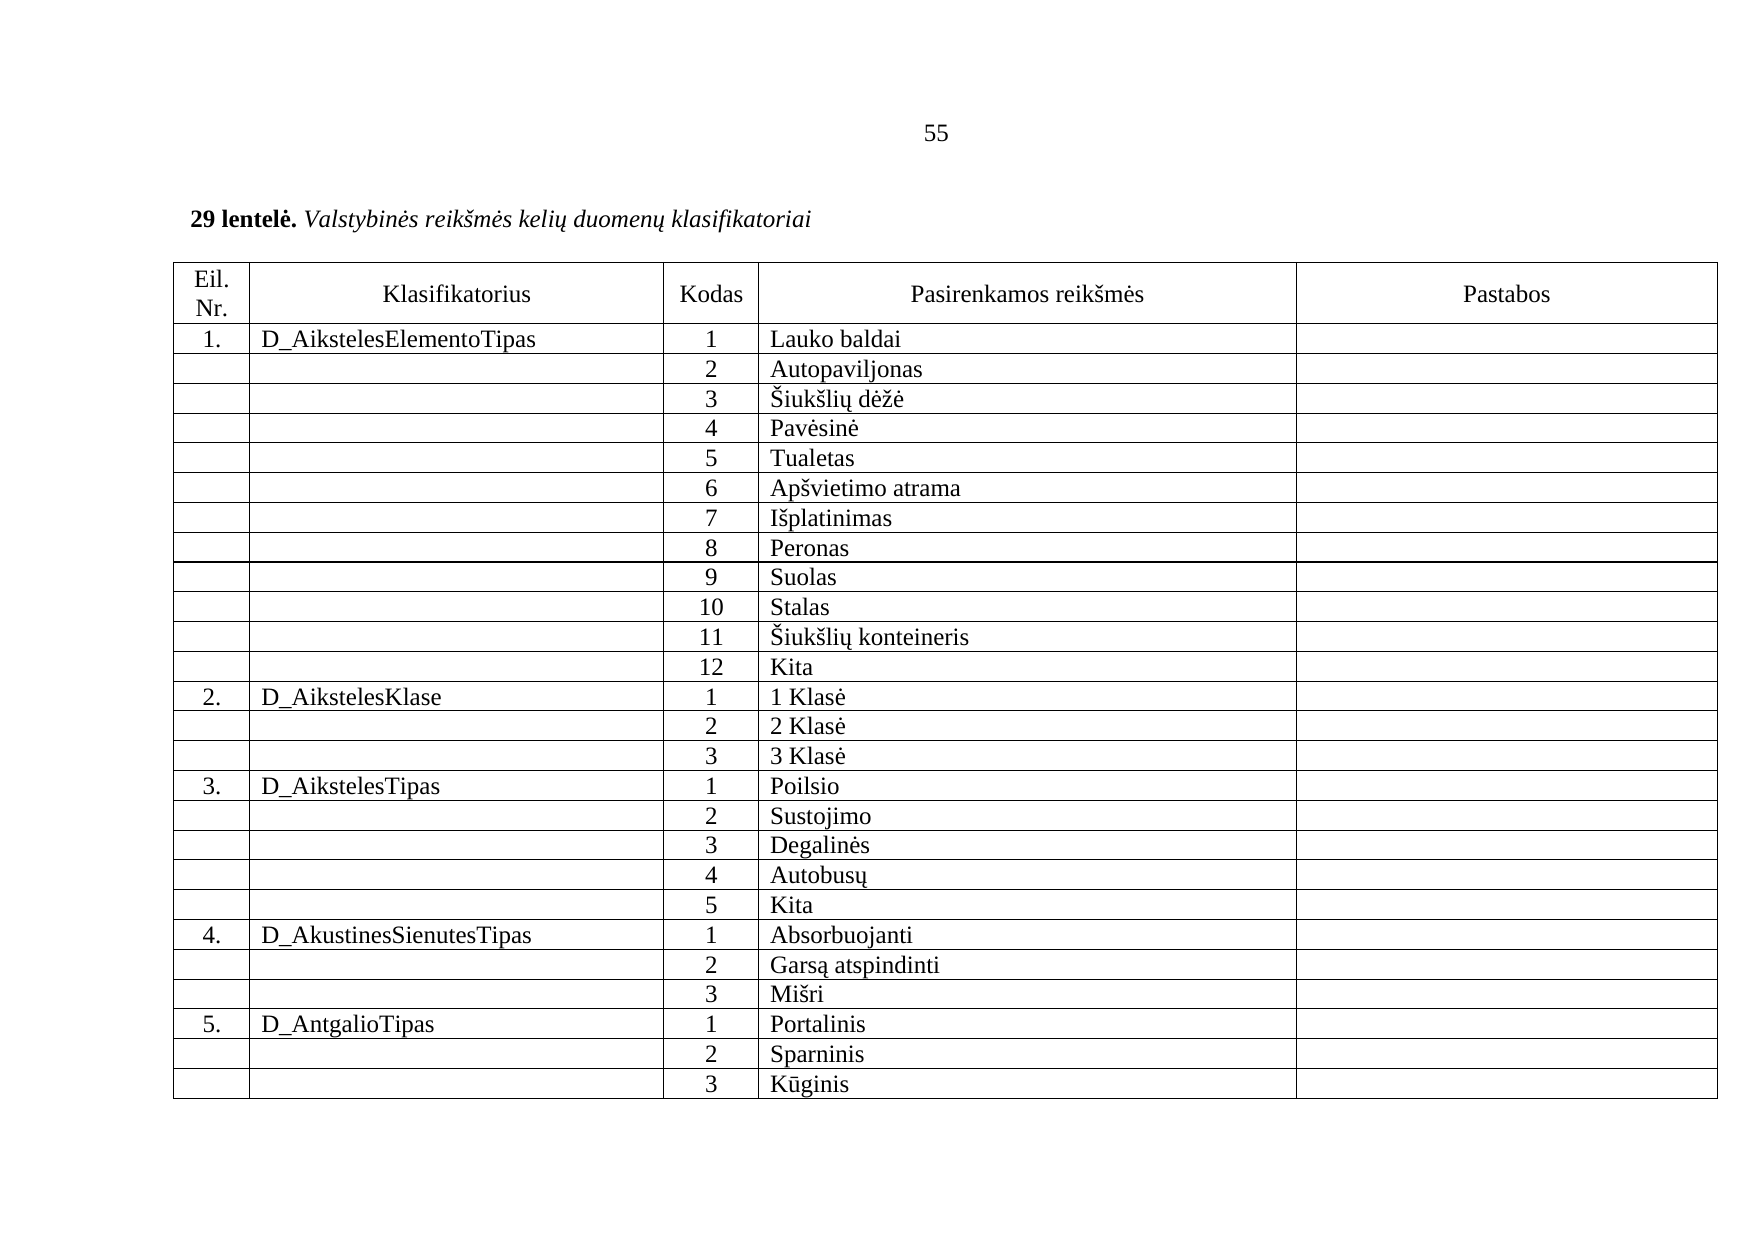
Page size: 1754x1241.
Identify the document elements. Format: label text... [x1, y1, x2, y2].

table_cell [250, 831, 663, 859]
table_cell Peronas [759, 533, 1296, 561]
table_cell [1297, 414, 1717, 442]
table_cell D_AkustinesSienutesTipas [250, 920, 663, 949]
table_cell [1297, 592, 1717, 621]
table_cell Kūginis [759, 1069, 1296, 1098]
table_cell D_AntgalioTipas [250, 1009, 663, 1038]
table_cell [250, 950, 663, 978]
table_cell [250, 473, 663, 502]
table_cell Autobusų [759, 860, 1296, 889]
table_cell [1297, 860, 1717, 889]
table_cell 8 [664, 533, 758, 561]
table_cell [250, 801, 663, 829]
table_cell Apšvietimo atrama [759, 473, 1296, 502]
table_cell Garsą atspindinti [759, 950, 1296, 978]
table_cell [250, 741, 663, 770]
table_cell Kita [759, 652, 1296, 681]
table_cell [1297, 980, 1717, 1008]
table_cell 5 [664, 443, 758, 472]
table_cell 1 [664, 682, 758, 710]
table_cell 2. [174, 682, 249, 710]
table_cell [1297, 771, 1717, 800]
table_cell 9 [664, 563, 758, 591]
table_cell 5 [664, 890, 758, 919]
table_cell [174, 384, 249, 412]
table_cell [174, 354, 249, 383]
table_cell [250, 384, 663, 412]
table_cell [1297, 831, 1717, 859]
table_cell [1297, 801, 1717, 829]
table_cell Pavėsinė [759, 414, 1296, 442]
table_cell 2 Klasė [759, 711, 1296, 740]
table_cell Absorbuojanti [759, 920, 1296, 949]
table_cell Suolas [759, 563, 1296, 591]
table_cell Šiukšlių konteineris [759, 622, 1296, 651]
table_cell [174, 860, 249, 889]
table_cell [250, 563, 663, 591]
text 29 lentelė. Valstybinės reikšmės kelių duomenų klasifikatoriai [177, 204, 1695, 233]
table_cell 1 [664, 1009, 758, 1038]
table_cell [250, 533, 663, 561]
table_cell Lauko baldai [759, 324, 1296, 353]
table_cell 1 [664, 920, 758, 949]
table_cell 4 [664, 860, 758, 889]
table_cell D_AikstelesElementoTipas [250, 324, 663, 353]
table_cell [174, 831, 249, 859]
table_cell [1297, 324, 1717, 353]
table_cell [1297, 1039, 1717, 1068]
table_cell Mišri [759, 980, 1296, 1008]
table_cell [174, 890, 249, 919]
table_cell [174, 622, 249, 651]
table_cell Sustojimo [759, 801, 1296, 829]
table_header Pastabos [1297, 263, 1717, 323]
table_cell [174, 533, 249, 561]
table_cell Portalinis [759, 1009, 1296, 1038]
table_cell [1297, 950, 1717, 978]
table_cell Sparninis [759, 1039, 1296, 1068]
table_cell [174, 1069, 249, 1098]
table_header Pasirenkamos reikšmės [759, 263, 1296, 323]
table_cell D_AikstelesKlase [250, 682, 663, 710]
table_cell [174, 801, 249, 829]
table_cell D_AikstelesTipas [250, 771, 663, 800]
table_cell [174, 503, 249, 532]
table_cell [1297, 652, 1717, 681]
table_cell [174, 980, 249, 1008]
table_cell [174, 711, 249, 740]
table_cell [250, 622, 663, 651]
table_cell [1297, 711, 1717, 740]
table_cell [1297, 503, 1717, 532]
table_cell 2 [664, 950, 758, 978]
table_cell 5. [174, 1009, 249, 1038]
table_cell 1 [664, 324, 758, 353]
table_cell 7 [664, 503, 758, 532]
table_cell 3 [664, 980, 758, 1008]
table_cell 1 Klasė [759, 682, 1296, 710]
table_cell [174, 950, 249, 978]
table_cell [250, 414, 663, 442]
table_cell [1297, 682, 1717, 710]
table_cell [1297, 533, 1717, 561]
table_cell 4 [664, 414, 758, 442]
table_cell Kita [759, 890, 1296, 919]
table_cell [250, 354, 663, 383]
table_cell Degalinės [759, 831, 1296, 859]
table_cell [250, 860, 663, 889]
table_cell 1 [664, 771, 758, 800]
table_cell 3 [664, 1069, 758, 1098]
table_header Kodas [664, 263, 758, 323]
table_cell [250, 711, 663, 740]
table_cell [250, 1069, 663, 1098]
table_cell 2 [664, 354, 758, 383]
table_cell 3 [664, 741, 758, 770]
table_cell [174, 414, 249, 442]
table_cell [174, 592, 249, 621]
table_cell 4. [174, 920, 249, 949]
table_cell [174, 443, 249, 472]
table_header Klasifikatorius [250, 263, 663, 323]
table_cell Išplatinimas [759, 503, 1296, 532]
table_cell 2 [664, 711, 758, 740]
table_cell 12 [664, 652, 758, 681]
table_cell [1297, 354, 1717, 383]
table_cell [250, 980, 663, 1008]
table_cell [1297, 473, 1717, 502]
table_cell 3 [664, 831, 758, 859]
table_cell 2 [664, 1039, 758, 1068]
table_cell [250, 592, 663, 621]
table_cell 11 [664, 622, 758, 651]
table_cell [250, 443, 663, 472]
table_cell [174, 563, 249, 591]
table_cell 6 [664, 473, 758, 502]
table_cell [250, 890, 663, 919]
table_cell [1297, 741, 1717, 770]
table_cell 10 [664, 592, 758, 621]
table_cell [1297, 443, 1717, 472]
table_cell Poilsio [759, 771, 1296, 800]
table_cell 1. [174, 324, 249, 353]
table_cell [250, 652, 663, 681]
table_cell Stalas [759, 592, 1296, 621]
table_cell 3. [174, 771, 249, 800]
table_cell 3 [664, 384, 758, 412]
table_cell [1297, 1009, 1717, 1038]
table_cell [1297, 920, 1717, 949]
table_cell Tualetas [759, 443, 1296, 472]
table_cell [174, 741, 249, 770]
table_cell [1297, 622, 1717, 651]
table_cell [174, 473, 249, 502]
table_cell [250, 1039, 663, 1068]
table_cell [174, 652, 249, 681]
table_cell 3 Klasė [759, 741, 1296, 770]
table_cell Šiukšlių dėžė [759, 384, 1296, 412]
table_cell [1297, 563, 1717, 591]
table_header Eil. Nr. [174, 263, 249, 323]
table_cell [174, 1039, 249, 1068]
table_cell 2 [664, 801, 758, 829]
table_cell [250, 503, 663, 532]
table_cell [1297, 384, 1717, 412]
table_cell [1297, 1069, 1717, 1098]
table_cell Autopaviljonas [759, 354, 1296, 383]
table_cell [1297, 890, 1717, 919]
